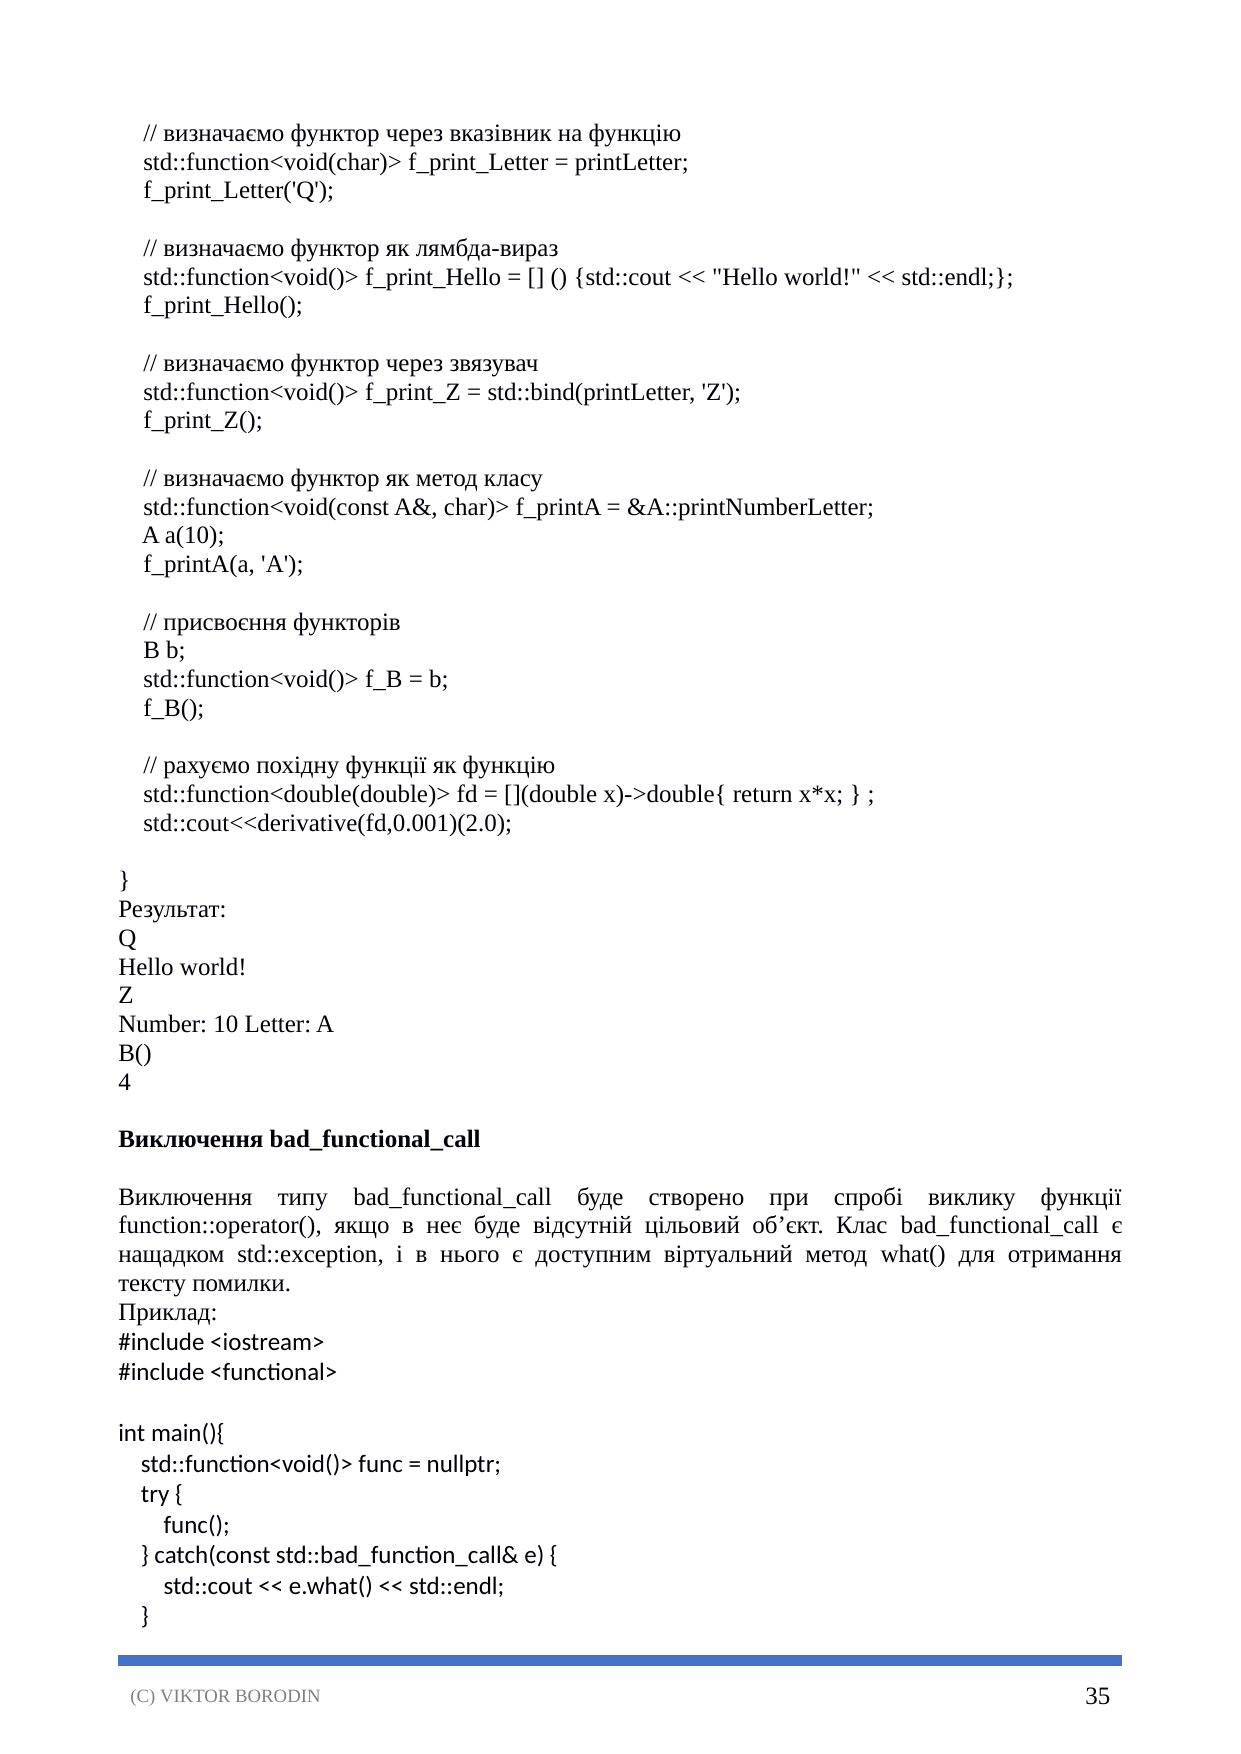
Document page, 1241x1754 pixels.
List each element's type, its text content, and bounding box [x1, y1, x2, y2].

text Q [118, 923, 1122, 952]
text } [118, 1600, 1122, 1631]
text std::function<void()> f_B = b; [118, 664, 1122, 693]
text } catch(const std::bad_function_call& e) { [118, 1539, 1122, 1570]
text std::function<void(const A&, char)> f_printA = &A::printNumberLetter; [118, 492, 1122, 521]
text Z [118, 981, 1122, 1009]
text f_B(); [118, 693, 1122, 722]
text #include <iostream> [118, 1326, 1122, 1356]
text std::function<void()> func = nullptr; [118, 1448, 1122, 1478]
text std::function<void(char)> f_print_Letter = printLetter; [118, 147, 1122, 176]
text // визначаємо функтор через звязувач [118, 348, 1122, 377]
text // присвоєння функторів [118, 607, 1122, 636]
text Приклад: [118, 1297, 1122, 1326]
text // визначаємо функтор через вказівник на функцію [118, 118, 1122, 147]
text Hello world! [118, 952, 1122, 981]
text f_print_Hello(); [118, 291, 1122, 319]
text Результат: [118, 894, 1122, 923]
text A a(10); [118, 521, 1122, 549]
text } [118, 866, 1122, 894]
text func(); [118, 1509, 1122, 1539]
text Виключення типу bad_functional_call буде створено при спробі виклику функції function::operator(), якщо в неє буде відсутній цільовий об’єкт. Клас bad_functional_call є нащадком std::exception, і в нього є доступним віртуальний метод what() для отримання тексту помилки. [118, 1182, 1122, 1297]
subtitle Виключення bad_functional_call [118, 1124, 1122, 1153]
text std::function<double(double)> fd = [](double x)->double{ return x*x; } ; [118, 779, 1122, 808]
text std::cout << e.what() << std::endl; [118, 1570, 1122, 1600]
text std::function<void()> f_print_Z = std::bind(printLetter, 'Z'); [118, 377, 1122, 406]
text Number: 10 Letter: A [118, 1009, 1122, 1038]
text B() [118, 1038, 1122, 1067]
text std::function<void()> f_print_Hello = [] () {std::cout << "Hello world!" << std::endl;}; [118, 262, 1122, 291]
text B b; [118, 636, 1122, 664]
text f_printA(a, 'A'); [118, 549, 1122, 578]
text try { [118, 1478, 1122, 1509]
text // визначаємо функтор як метод класу [118, 463, 1122, 492]
text f_print_Letter('Q'); [118, 176, 1122, 204]
text #include <functional> [118, 1356, 1122, 1387]
text // визначаємо функтор як лямбда-вираз [118, 233, 1122, 262]
text std::cout<<derivative(fd,0.001)(2.0); [118, 808, 1122, 837]
text int main(){ [118, 1417, 1122, 1448]
text f_print_Z(); [118, 406, 1122, 434]
text // рахуємо похідну функції як функцію [118, 751, 1122, 779]
text 4 [118, 1067, 1122, 1096]
